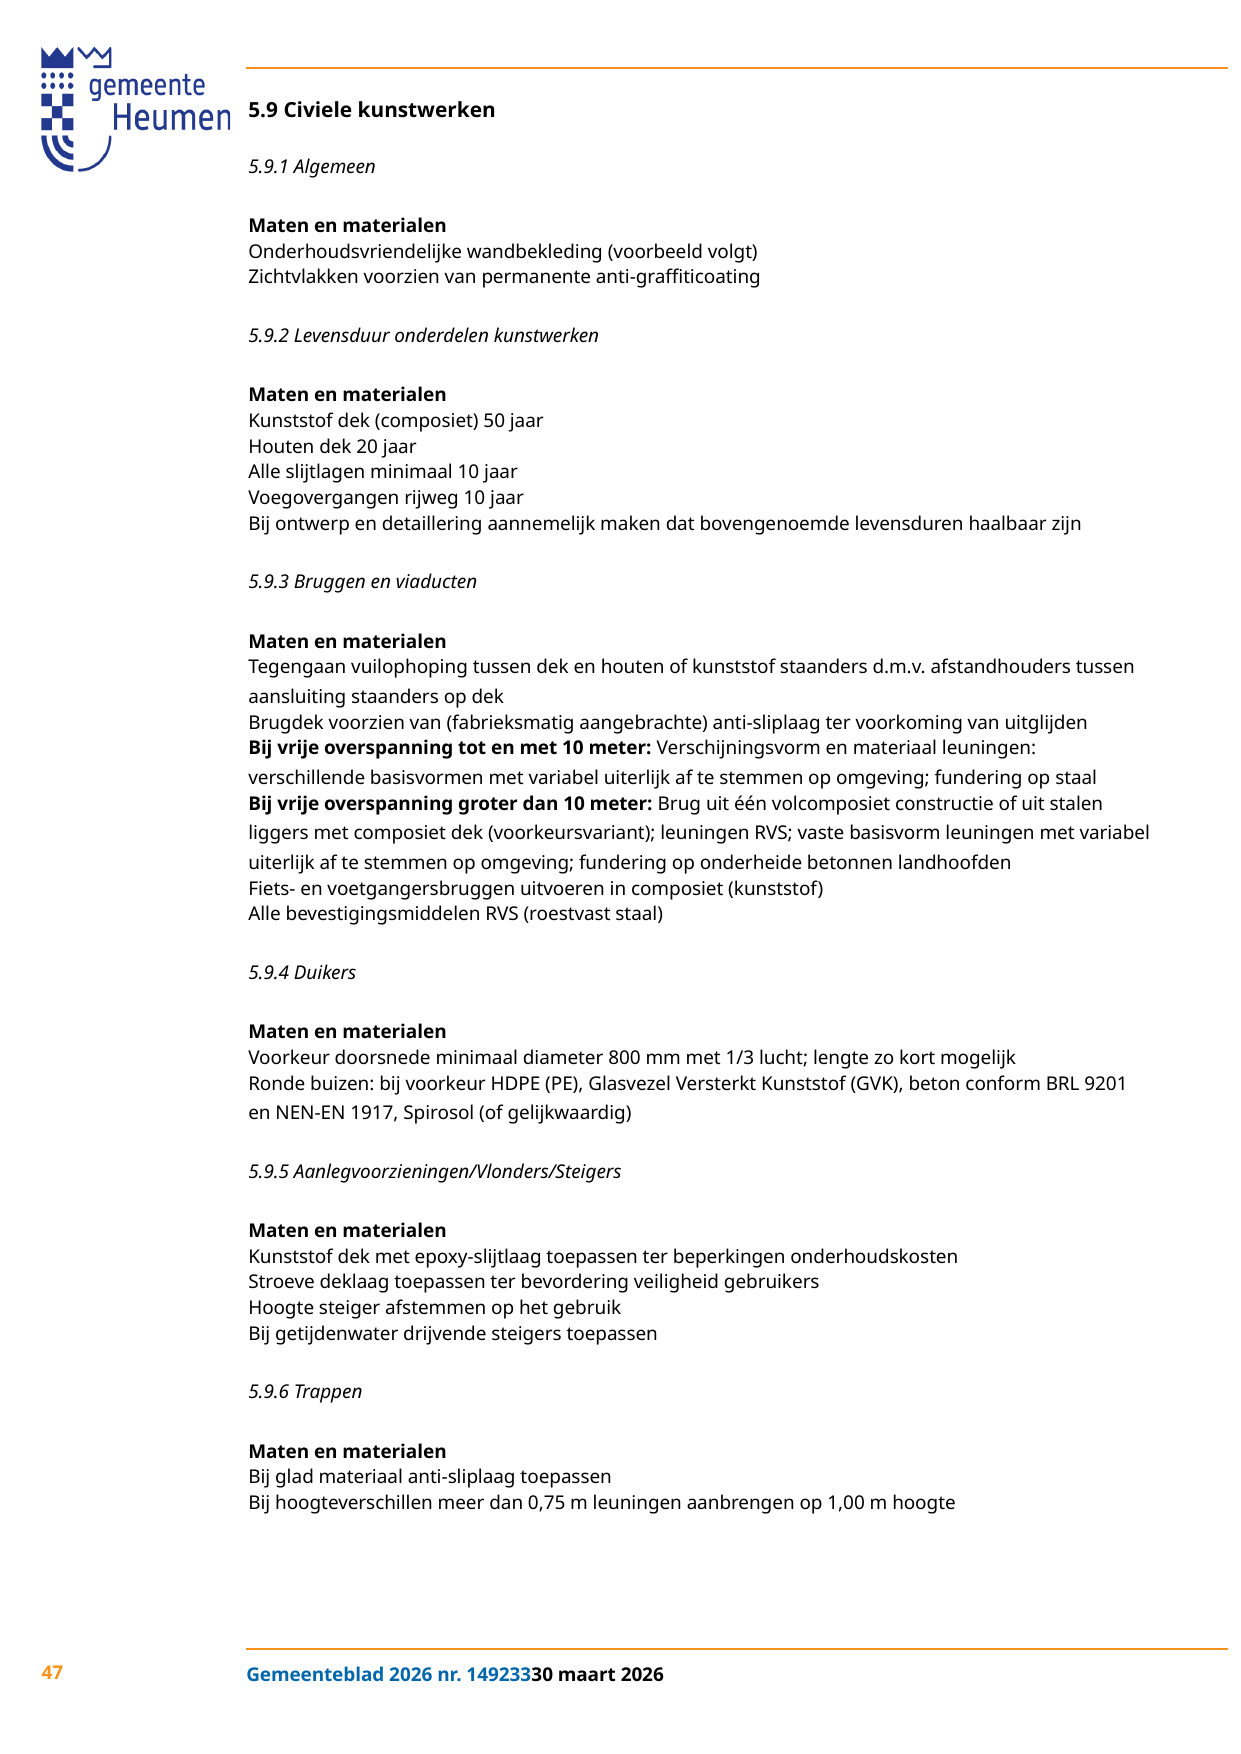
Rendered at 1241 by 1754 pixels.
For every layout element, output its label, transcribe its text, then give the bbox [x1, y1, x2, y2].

table_cell Bij vrije overspanning groter dan 10 meter: Brug uit één volcomposiet constructie of uit stalen liggers met composiet dek (voorkeursvariant); leuningen RVS; vaste basisvorm leuningen met variabel uiterlijk af te stemmen op omgeving; fundering op onderheide betonnen landhoofden [248, 790, 1152, 875]
text 5.9.4 Duikers [248, 959, 1152, 985]
table_cell Alle bevestigingsmiddelen RVS (roestvast staal) [248, 901, 1152, 926]
text 5.9 Civiele kunstwerken [248, 95, 1152, 123]
table_cell Ronde buizen: bij voorkeur HDPE (PE), Glasvezel Versterkt Kunststof (GVK), beton conform BRL 9201 en NEN-EN 1917, Spirosol (of gelijkwaardig) [248, 1070, 1152, 1125]
table_cell Voorkeur doorsnede minimaal diameter 800 mm met 1/3 lucht; lengte zo kort mogelijk [248, 1044, 1152, 1070]
table_header Maten en materialen [248, 628, 1152, 653]
text 5.9.1 Algemeen [248, 153, 1152, 178]
table_cell Fiets- en voetgangersbruggen uitvoeren in composiet (kunststof) [248, 875, 1152, 901]
text 5.9.3 Bruggen en viaducten [248, 568, 1152, 594]
table_cell Bij getijdenwater drijvende steigers toepassen [248, 1320, 1152, 1346]
text 5.9.5 Aanlegvoorzieningen/Vlonders/Steigers [248, 1158, 1152, 1184]
table_cell Voegovergangen rijweg 10 jaar [248, 484, 1152, 510]
table_cell Bij vrije overspanning tot en met 10 meter: Verschijningsvorm en materiaal leuningen: verschillende basisvormen met variabel uiterlijk af te stemmen op omgeving; fundering op staal [248, 735, 1152, 790]
table_cell Bij ontwerp en detaillering aannemelijk maken dat bovengenoemde levensduren haalbaar zijn [248, 510, 1152, 536]
table_header Maten en materialen [248, 1217, 1152, 1243]
table_cell Houten dek 20 jaar [248, 433, 1152, 458]
table_cell Brugdek voorzien van (fabrieksmatig aangebrachte) anti-sliplaag ter voorkoming van uitglijden [248, 709, 1152, 734]
text 5.9.2 Levensduur onderdelen kunstwerken [248, 322, 1152, 348]
table_header Maten en materialen [248, 212, 1152, 238]
text 5.9.6 Trappen [248, 1379, 1152, 1404]
table_cell Kunststof dek met epoxy-slijtlaag toepassen ter beperkingen onderhoudskosten [248, 1243, 1152, 1269]
table_cell Kunststof dek (composiet) 50 jaar [248, 407, 1152, 433]
table_cell Hoogte steiger afstemmen op het gebruik [248, 1294, 1152, 1320]
table_header Maten en materialen [248, 1438, 1152, 1464]
table_cell Bij glad materiaal anti-sliplaag toepassen [248, 1464, 1152, 1489]
table_cell Alle slijtlagen minimaal 10 jaar [248, 459, 1152, 484]
table_cell Stroeve deklaag toepassen ter bevordering veiligheid gebruikers [248, 1269, 1152, 1294]
picture [41, 47, 231, 172]
table_header Maten en materialen [248, 1018, 1152, 1044]
table_cell Bij hoogteverschillen meer dan 0,75 m leuningen aanbrengen op 1,00 m hoogte [248, 1489, 1152, 1515]
table_cell Zichtvlakken voorzien van permanente anti-graffiticoating [248, 264, 1152, 289]
table_header Maten en materialen [248, 381, 1152, 407]
table_cell Onderhoudsvriendelijke wandbekleding (voorbeeld volgt) [248, 238, 1152, 263]
table_cell Tegengaan vuilophoping tussen dek en houten of kunststof staanders d.m.v. afstandhouders tussen aansluiting staanders op dek [248, 654, 1152, 709]
